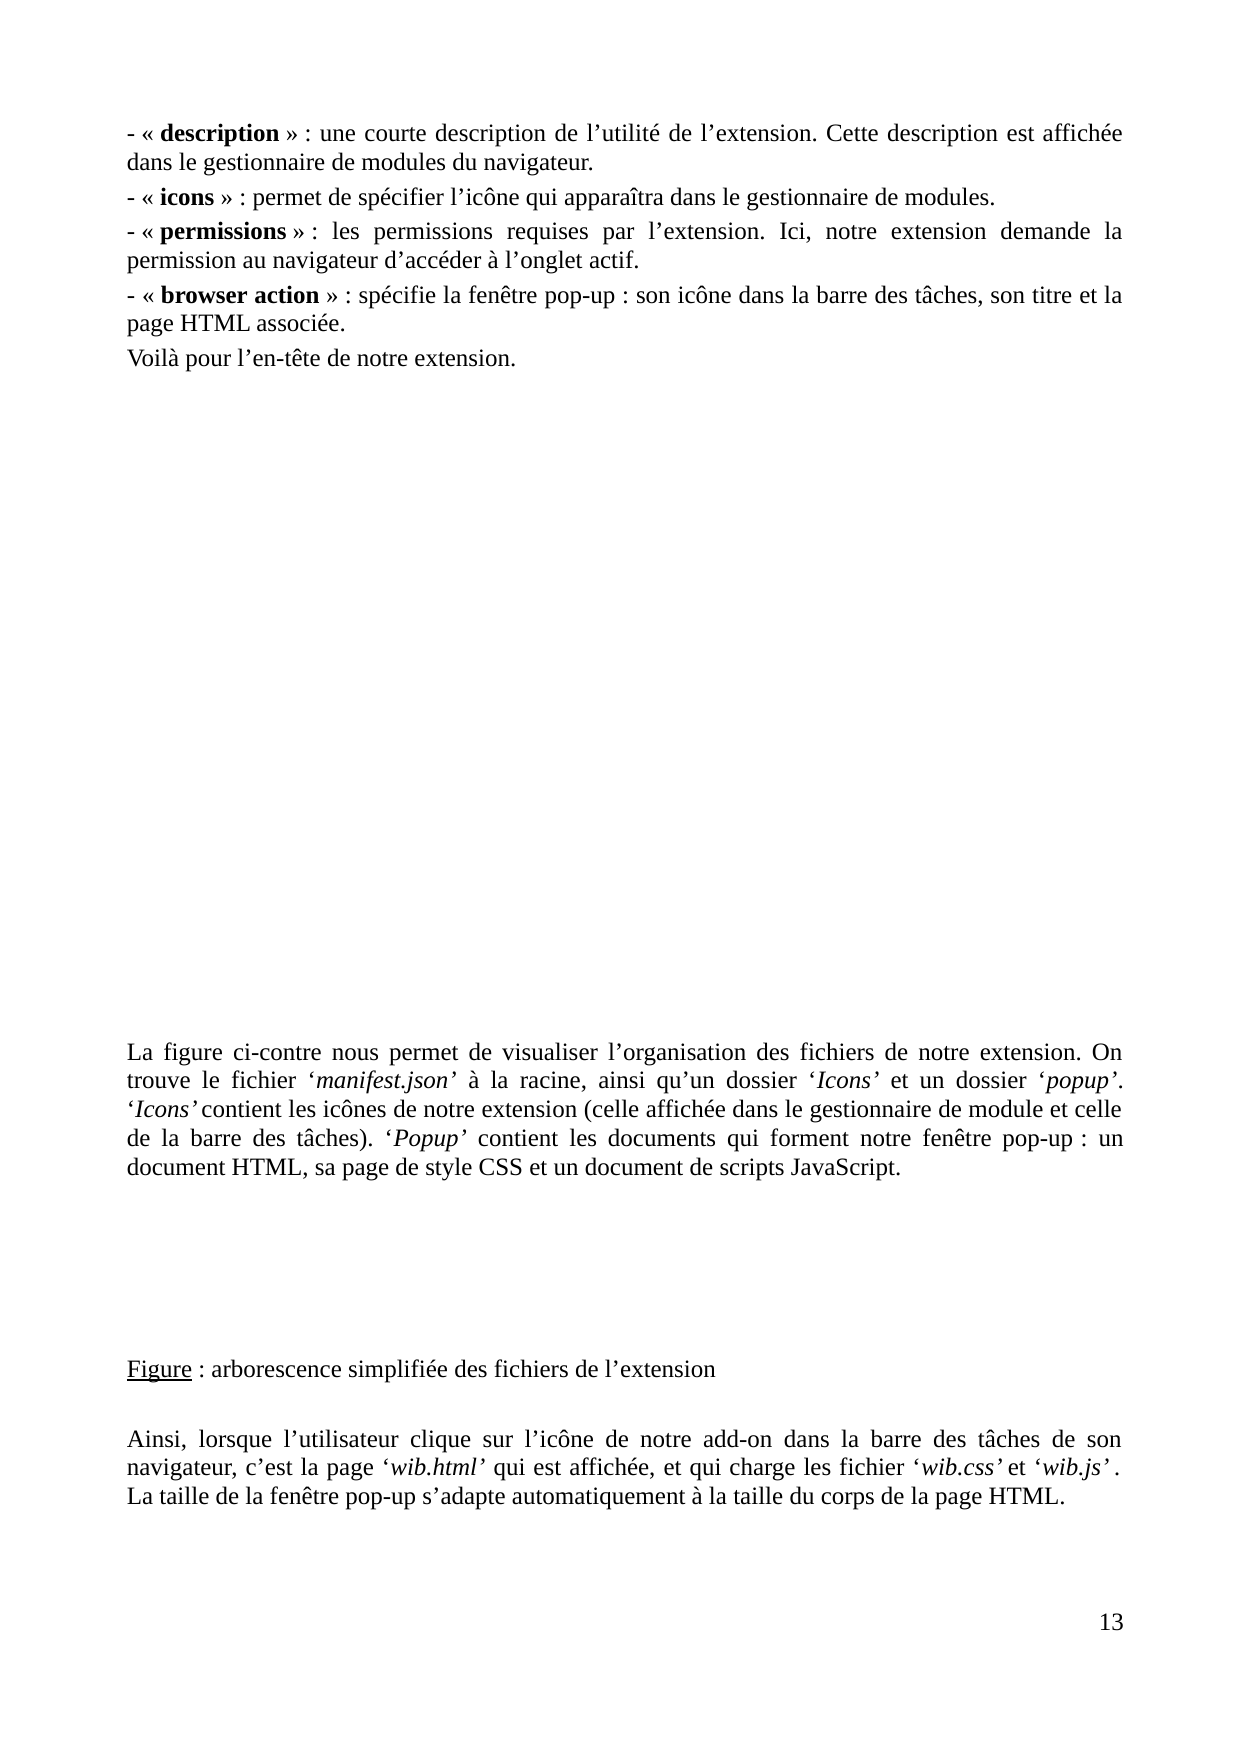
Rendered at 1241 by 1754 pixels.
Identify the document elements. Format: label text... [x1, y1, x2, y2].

text Figure : arborescence simplifiée des fichiers de l’extension [127, 1354, 1123, 1383]
text - « icons » : permet de spécifier l’icône qui apparaîtra dans le gestionnaire de modules. [127, 182, 1123, 210]
text - « description » : une courte description de l’utilité de l’extension. Cette description est affichée dans le gestionnaire de modules du navigateur. [127, 118, 1123, 176]
text Voilà pour l’en-tête de notre extension. [127, 343, 1123, 372]
text - « permissions » : les permissions requises par l’extension. Ici, notre extension demande la permission au navigateur d’accéder à l’onglet actif. [127, 216, 1123, 274]
text Ainsi, lorsque l’utilisateur clique sur l’icône de notre add-on dans la barre des tâches de son navigateur, c’est la page ‘wib.html’ qui est affichée, et qui charge les fichier ‘wib.css’ et ‘wib.js’ . La taille de la fenêtre pop-up s’adapte automatiquement à la taille du corps de la page HTML. [127, 1424, 1123, 1510]
text La figure ci-contre nous permet de visualiser l’organisation des fichiers de notre extension. On trouve le fichier ‘manifest.json’ à la racine, ainsi qu’un dossier ‘Icons’ et un dossier ‘popup’. ‘Icons’ contient les icônes de notre extension (celle affichée dans le gestionnaire de module et celle de la barre des tâches). ‘Popup’ contient les documents qui forment notre fenêtre pop-up : un document HTML, sa page de style CSS et un document de scripts JavaScript. [127, 1037, 1123, 1181]
text - « browser action » : spécifie la fenêtre pop-up : son icône dans la barre des tâches, son titre et la page HTML associée. [127, 280, 1123, 337]
